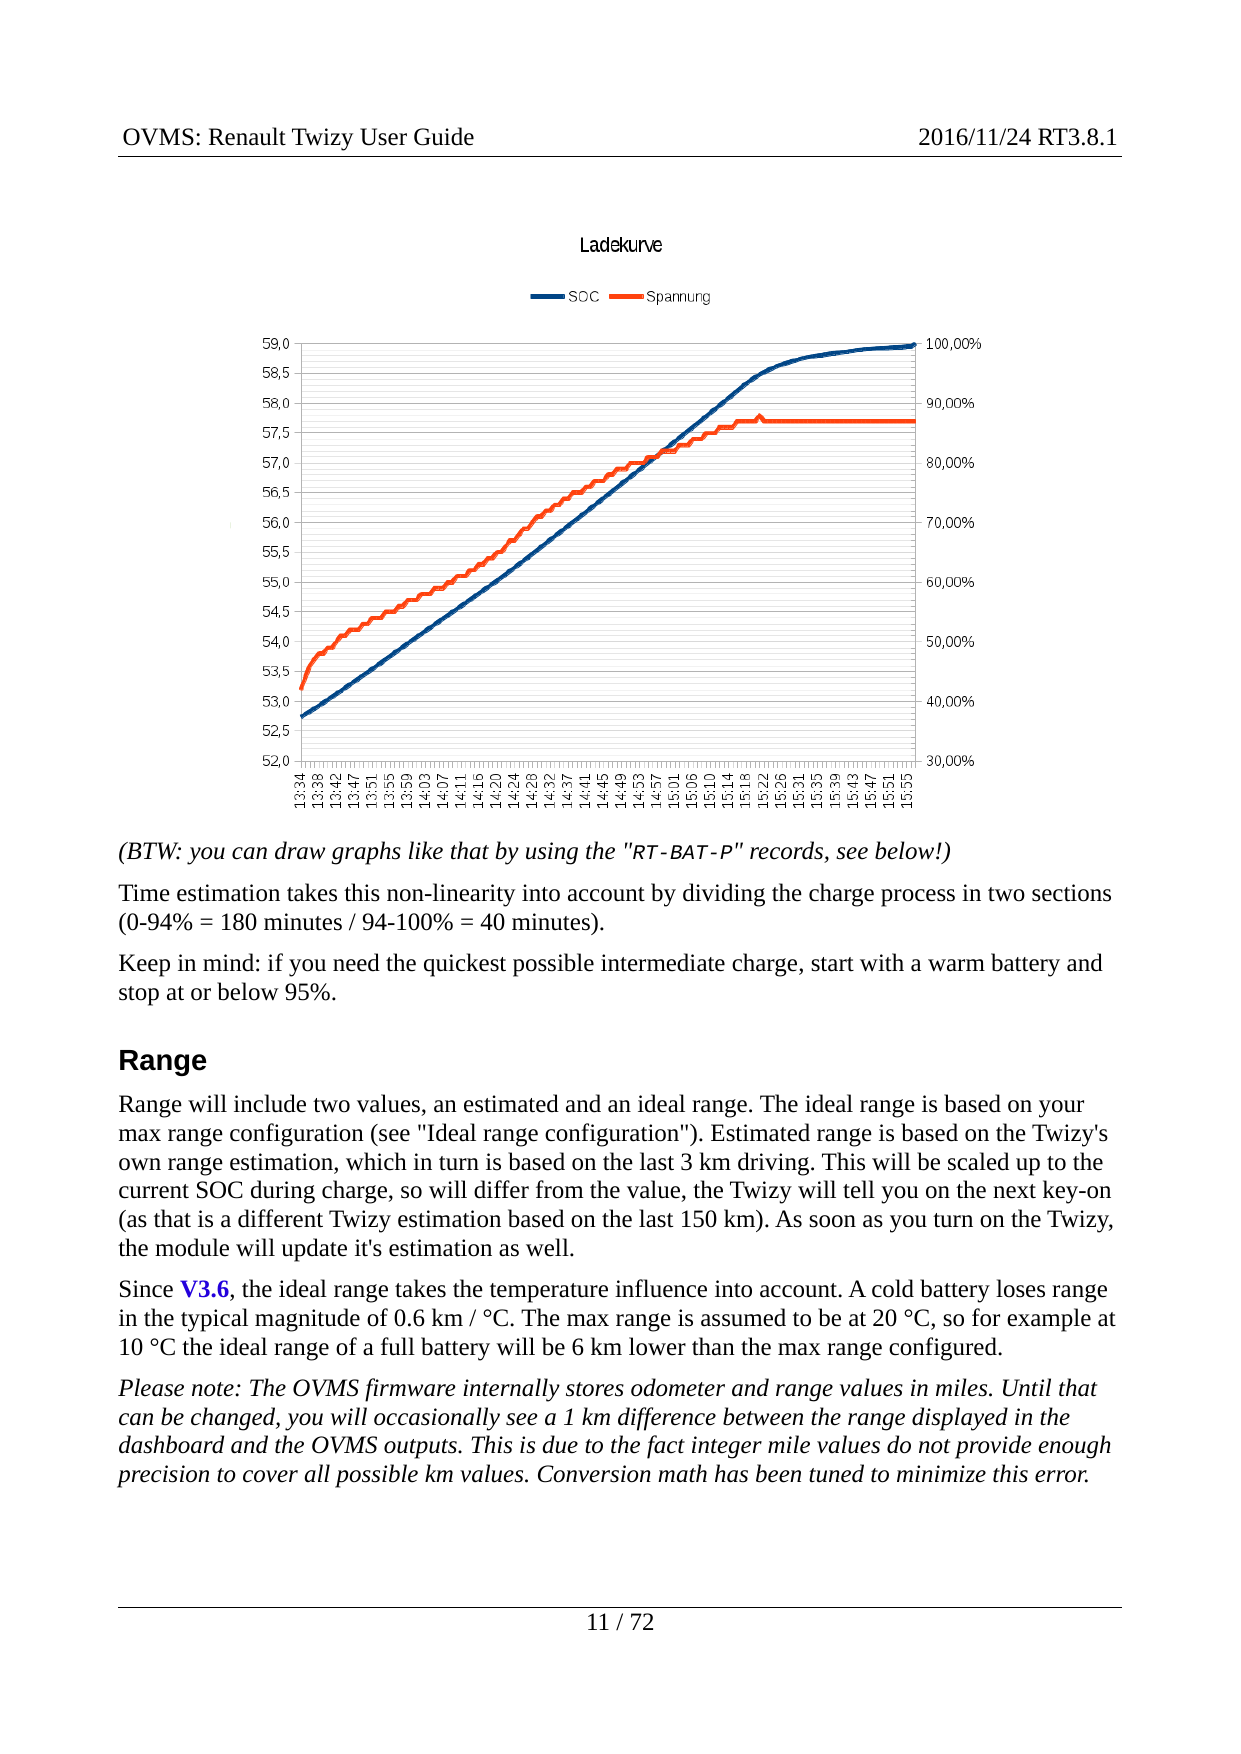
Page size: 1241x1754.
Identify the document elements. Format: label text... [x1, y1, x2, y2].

text Please note: The OVMS firmware internally stores odometer and range values in miles. Until that can be changed, you will occasionally see a 1 km difference between the range displayed in the dashboard and the OVMS outputs. This is due to the fact integer mile values do not provide enough precision to cover all possible km values. Conversion math has been tuned to minimize this error. [118, 1373, 1122, 1488]
picture [230, 213, 1010, 836]
text Time estimation takes this non-linearity into account by dividing the charge process in two sections (0-94% = 180 minutes / 94-100% = 40 minutes). [118, 878, 1122, 936]
text Range will include two values, an estimated and an ideal range. The ideal range is based on your max range configuration (see "Ideal range configuration"). Estimated range is based on the Twizy's own range estimation, which in turn is based on the last 3 km driving. This will be scaled up to the current SOC during charge, so will differ from the value, the Twizy will tell you on the next key-on (as that is a different Twizy estimation based on the last 150 km). As soon as you turn on the Twizy, the module will update it's estimation as well. [118, 1089, 1122, 1262]
text Keep in mind: if you need the quickest possible intermediate charge, start with a warm battery and stop at or below 95%. [118, 948, 1122, 1006]
subtitle Range [118, 1043, 1122, 1077]
text (BTW: you can draw graphs like that by using the "RT-BAT-P" records, see below!) [118, 836, 1122, 866]
text Since V3.6, the ideal range takes the temperature influence into account. A cold battery loses range in the typical magnitude of 0.6 km / °C. The max range is assumed to be at 20 °C, so for example at 10 °C the ideal range of a full battery will be 6 km lower than the max range configured. [118, 1274, 1122, 1360]
